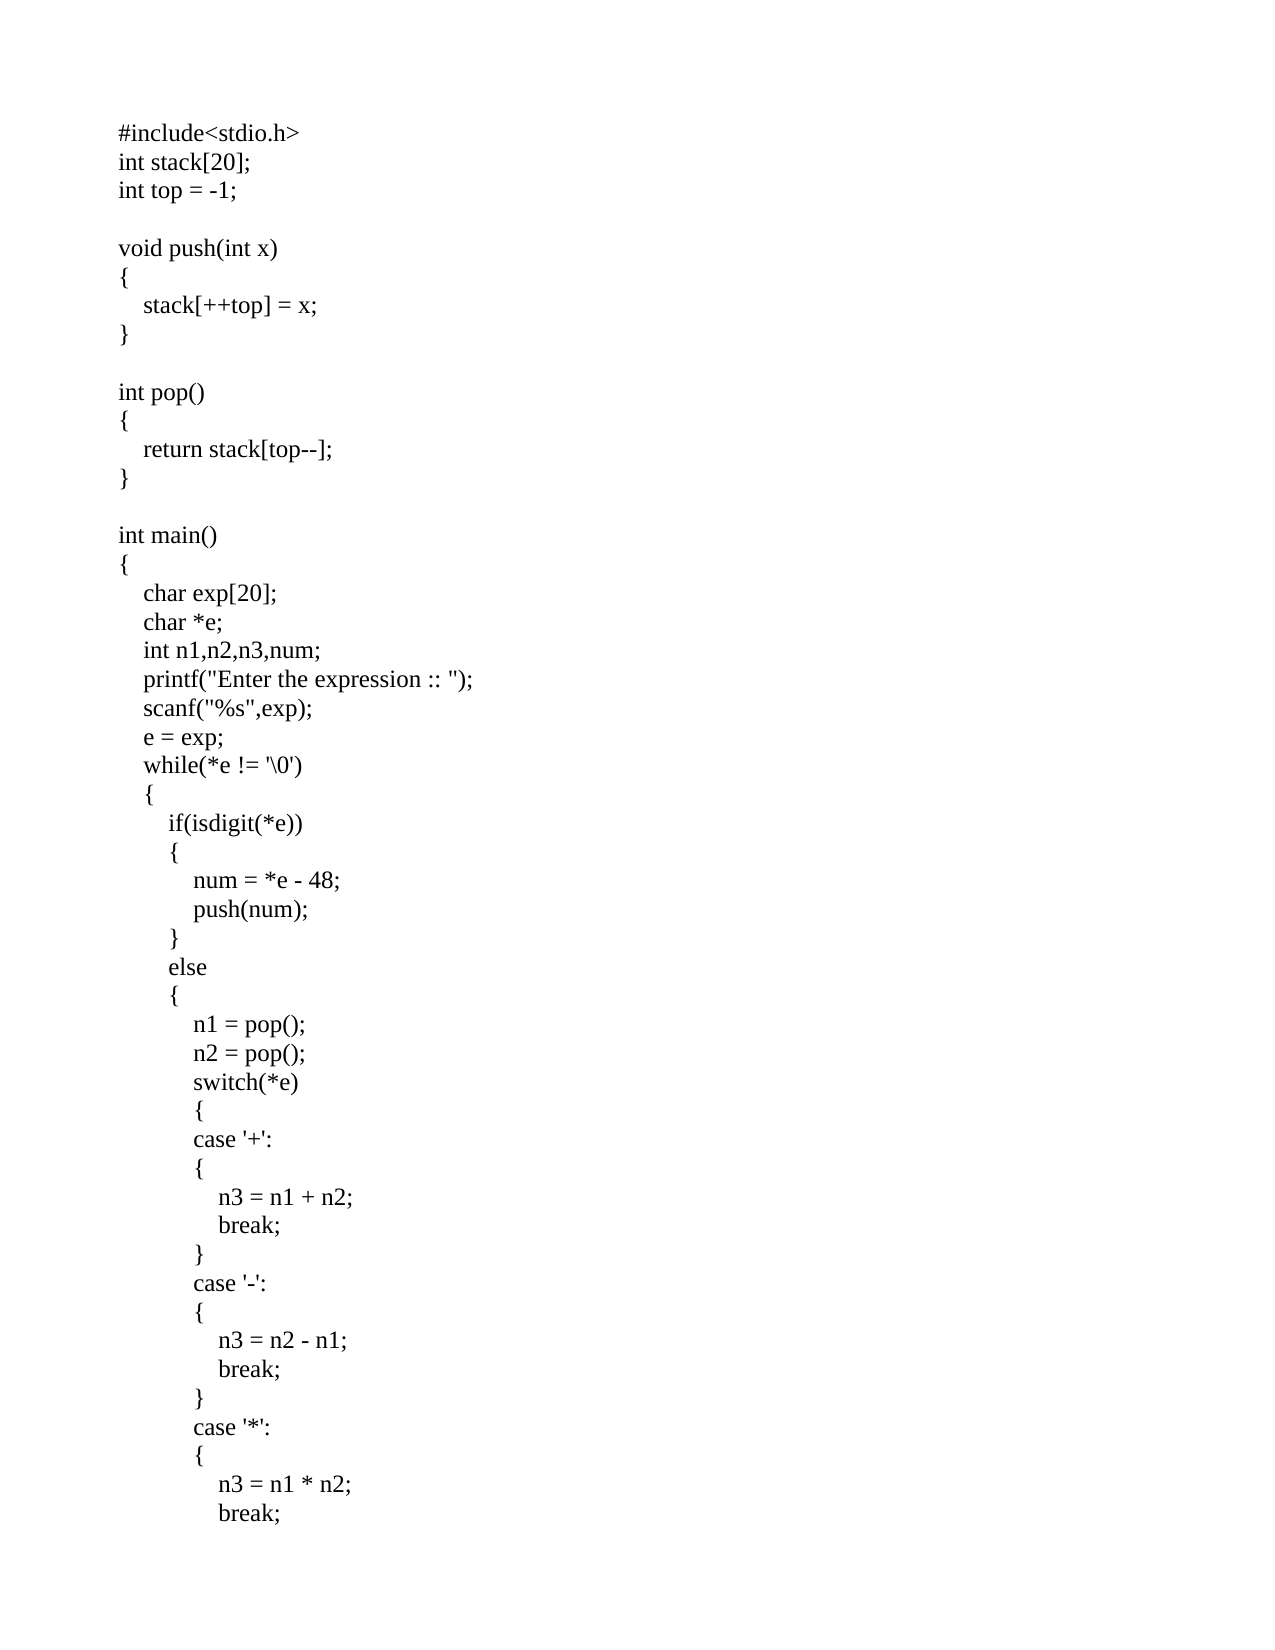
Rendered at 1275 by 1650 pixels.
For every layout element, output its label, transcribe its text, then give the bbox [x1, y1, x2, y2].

text } [118, 319, 1157, 348]
text char exp[20]; [118, 578, 1157, 607]
text return stack[top--]; [118, 434, 1157, 463]
text } [118, 1239, 1157, 1268]
text { [118, 549, 1157, 578]
text void push(int x) [118, 233, 1157, 262]
text scanf("%s",exp); [118, 693, 1157, 722]
text switch(*e) [118, 1067, 1157, 1096]
text break; [118, 1354, 1157, 1383]
text n3 = n1 * n2; [118, 1469, 1157, 1498]
text else [118, 952, 1157, 981]
text { [118, 406, 1157, 434]
text case '+': [118, 1124, 1157, 1153]
text int stack[20]; [118, 147, 1157, 176]
text num = *e - 48; [118, 866, 1157, 894]
text { [118, 262, 1157, 291]
text stack[++top] = x; [118, 291, 1157, 319]
text int pop() [118, 377, 1157, 406]
text int n1,n2,n3,num; [118, 636, 1157, 664]
text n3 = n1 + n2; [118, 1182, 1157, 1211]
text int top = -1; [118, 176, 1157, 204]
text if(isdigit(*e)) [118, 808, 1157, 837]
text n3 = n2 - n1; [118, 1326, 1157, 1354]
text push(num); [118, 894, 1157, 923]
text while(*e != '\0') [118, 751, 1157, 779]
text n2 = pop(); [118, 1038, 1157, 1067]
text } [118, 923, 1157, 952]
text break; [118, 1498, 1157, 1527]
text case '-': [118, 1268, 1157, 1297]
text int main() [118, 521, 1157, 549]
text { [118, 1153, 1157, 1182]
text printf("Enter the expression :: "); [118, 664, 1157, 693]
text break; [118, 1211, 1157, 1239]
text #include<stdio.h> [118, 118, 1157, 147]
text { [118, 779, 1157, 808]
text { [118, 837, 1157, 866]
text } [118, 1383, 1157, 1412]
text { [118, 1441, 1157, 1469]
text n1 = pop(); [118, 1009, 1157, 1038]
text case '*': [118, 1412, 1157, 1441]
text } [118, 463, 1157, 492]
text e = exp; [118, 722, 1157, 751]
text { [118, 1297, 1157, 1326]
text { [118, 981, 1157, 1009]
text char *e; [118, 607, 1157, 636]
text { [118, 1096, 1157, 1124]
